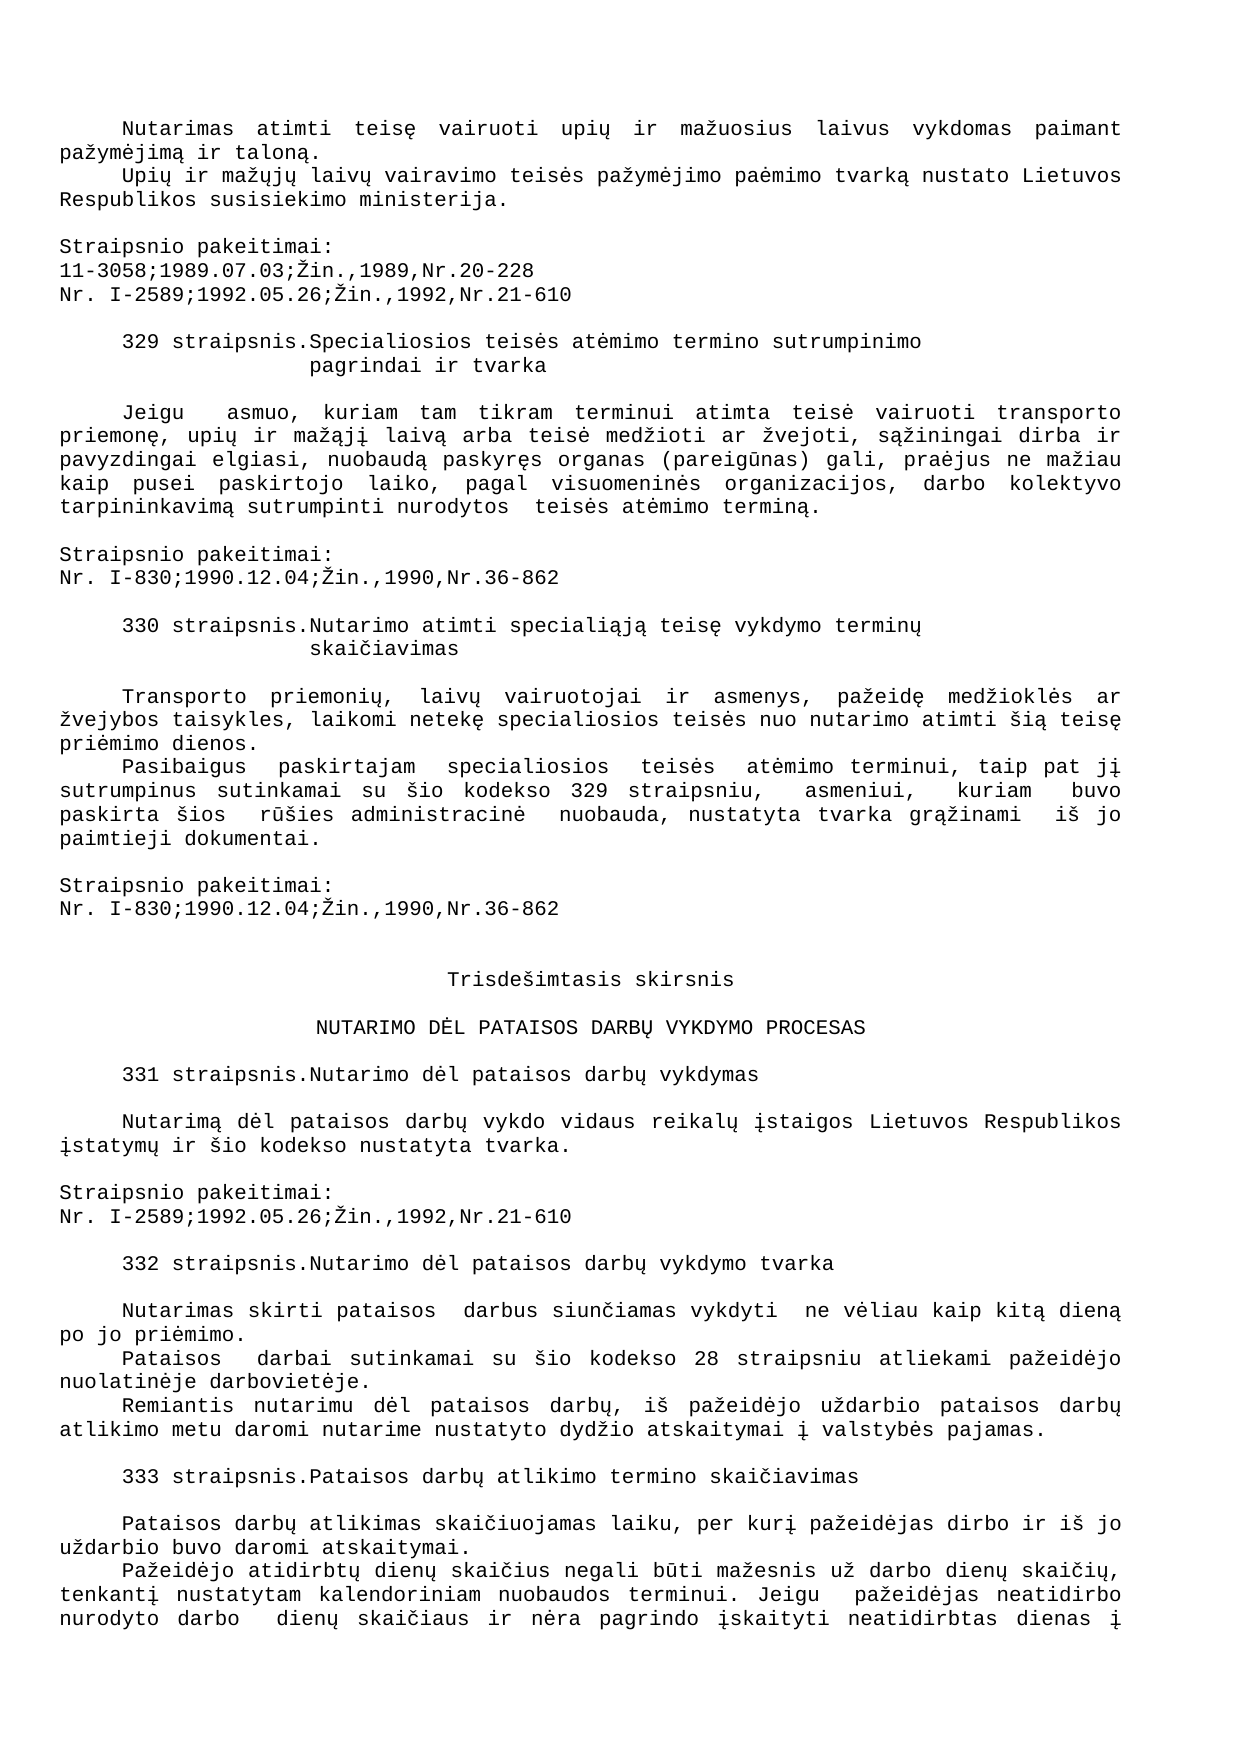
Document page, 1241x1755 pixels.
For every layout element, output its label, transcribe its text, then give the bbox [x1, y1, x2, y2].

text Nr. I-830;1990.12.04;Žin.,1990,Nr.36-862 [59, 567, 1122, 591]
text Pataisos darbai sutinkamai su šio kodekso 28 straipsniu atliekami pažeidėjo nuolatinėje darbovietėje. [59, 1348, 1122, 1395]
text pagrindai ir tvarka [59, 354, 1122, 378]
text Straipsnio pakeitimai: [59, 236, 1122, 260]
text Straipsnio pakeitimai: [59, 1182, 1122, 1206]
text Transporto priemonių, laivų vairuotojai ir asmenys, pažeidę medžioklės ar žvejybos taisykles, laikomi netekę specialiosios teisės nuo nutarimo atimti šią teisę priėmimo dienos. [59, 686, 1122, 757]
text Nutarimas skirti pataisos darbus siunčiamas vykdyti ne vėliau kaip kitą dieną po jo priėmimo. [59, 1300, 1122, 1348]
text Nr. I-830;1990.12.04;Žin.,1990,Nr.36-862 [59, 898, 1122, 922]
text 330 straipsnis.Nutarimo atimti specialiąją teisę vykdymo terminų [59, 615, 1122, 638]
text Upių ir mažųjų laivų vairavimo teisės pažymėjimo paėmimo tvarką nustato Lietuvos Respublikos susisiekimo ministerija. [59, 165, 1122, 213]
text Remiantis nutarimu dėl pataisos darbų, iš pažeidėjo uždarbio pataisos darbų atlikimo metu daromi nutarime nustatyto dydžio atskaitymai į valstybės pajamas. [59, 1395, 1122, 1442]
text 329 straipsnis.Specialiosios teisės atėmimo termino sutrumpinimo [59, 331, 1122, 354]
text skaičiavimas [59, 638, 1122, 662]
text 11-3058;1989.07.03;Žin.,1989,Nr.20-228 [59, 260, 1122, 284]
text Pažeidėjo atidirbtų dienų skaičius negali būti mažesnis už darbo dienų skaičių, tenkantį nustatytam kalendoriniam nuobaudos terminui. Jeigu pažeidėjas neatidirbo nurodyto darbo dienų skaičiaus ir nėra pagrindo įskaityti neatidirbtas dienas į [59, 1561, 1122, 1631]
text Jeigu asmuo, kuriam tam tikram terminui atimta teisė vairuoti transporto priemonę, upių ir mažąjį laivą arba teisė medžioti ar žvejoti, sąžiningai dirba ir pavyzdingai elgiasi, nuobaudą paskyręs organas (pareigūnas) gali, praėjus ne mažiau kaip pusei paskirtojo laiko, pagal visuomeninės organizacijos, darbo kolektyvo tarpininkavimą sutrumpinti nurodytos teisės atėmimo terminą. [59, 402, 1122, 520]
text Pasibaigus paskirtajam specialiosios teisės atėmimo terminui, taip pat jį sutrumpinus sutinkamai su šio kodekso 329 straipsniu, asmeniui, kuriam buvo paskirta šios rūšies administracinė nuobauda, nustatyta tvarka grąžinami iš jo paimtieji dokumentai. [59, 757, 1122, 851]
text 333 straipsnis.Pataisos darbų atlikimo termino skaičiavimas [59, 1466, 1122, 1489]
text Nr. I-2589;1992.05.26;Žin.,1992,Nr.21-610 [59, 1206, 1122, 1229]
text Nr. I-2589;1992.05.26;Žin.,1992,Nr.21-610 [59, 284, 1122, 307]
text Straipsnio pakeitimai: [59, 875, 1122, 898]
text 331 straipsnis.Nutarimo dėl pataisos darbų vykdymas [59, 1064, 1122, 1088]
text Straipsnio pakeitimai: [59, 544, 1122, 567]
text Nutarimas atimti teisę vairuoti upių ir mažuosius laivus vykdomas paimant pažymėjimą ir taloną. [59, 118, 1122, 165]
text 332 straipsnis.Nutarimo dėl pataisos darbų vykdymo tvarka [59, 1253, 1122, 1277]
text Nutarimą dėl pataisos darbų vykdo vidaus reikalų įstaigos Lietuvos Respublikos įstatymų ir šio kodekso nustatyta tvarka. [59, 1111, 1122, 1158]
text Trisdešimtasis skirsnis [59, 969, 1122, 993]
text Pataisos darbų atlikimas skaičiuojamas laiku, per kurį pažeidėjas dirbo ir iš jo uždarbio buvo daromi atskaitymai. [59, 1513, 1122, 1561]
text NUTARIMO DĖL PATAISOS DARBŲ VYKDYMO PROCESAS [59, 1017, 1122, 1040]
